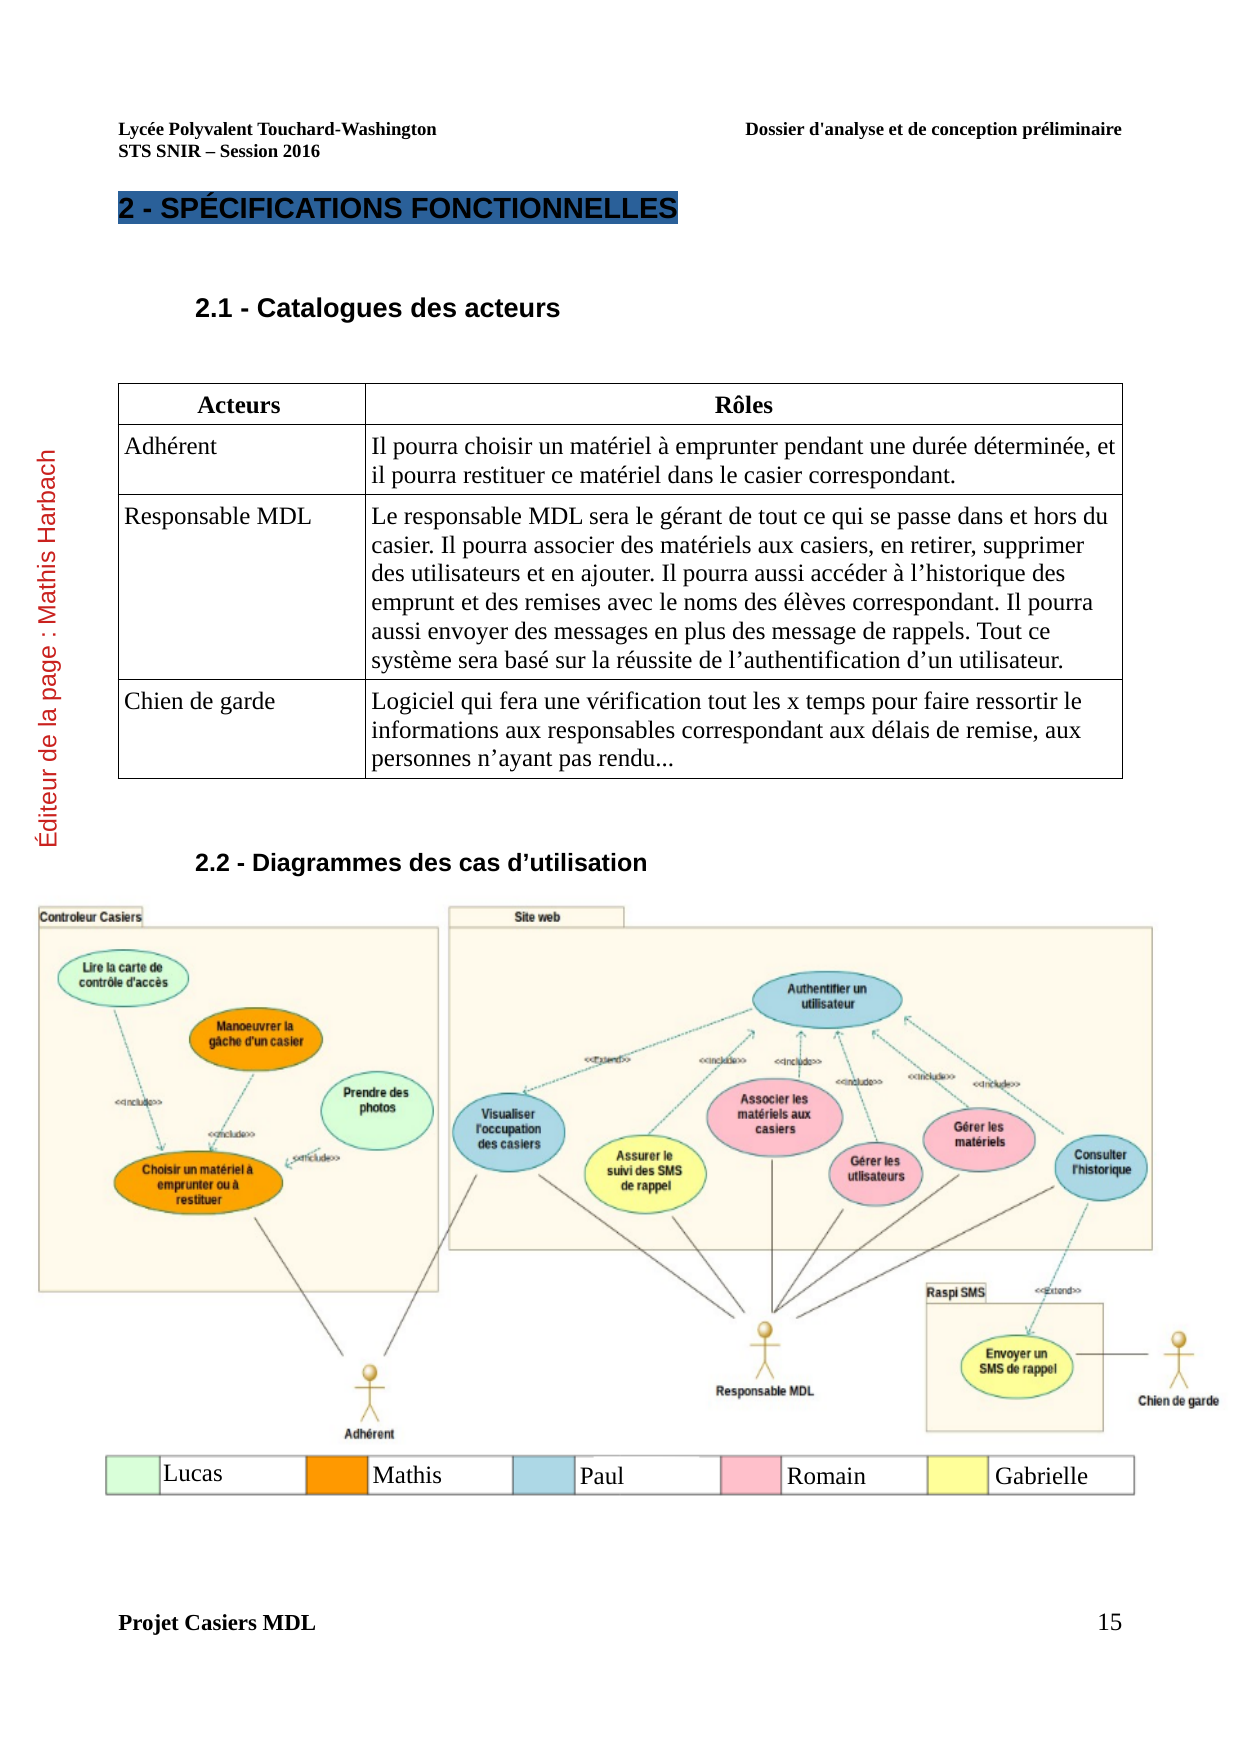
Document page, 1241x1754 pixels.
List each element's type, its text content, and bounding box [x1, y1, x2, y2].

subtitle 2.1 - Catalogues des acteurs [195, 292, 1122, 323]
subtitle 2 - SPÉCIFICATIONS FONCTIONNELLES [118, 191, 1122, 224]
subtitle 2.2 - Diagrammes des cas d’utilisation [195, 847, 1122, 876]
table_cell Adhérent [119, 425, 365, 494]
table_header Rôles [366, 384, 1122, 424]
table_cell Le responsable MDL sera le gérant de tout ce qui se passe dans et hors du casier. Il pourra associer des matériels aux casiers, en retirer, supprimer des utilisateurs et en ajouter. Il pourra aussi accéder à l’historique des emprunt et des remises avec le noms des élèves correspondant. Il pourra aussi envoyer des messages en plus des message de rappels. Tout ce système sera basé sur la réussite de l’authentification d’un utilisateur. [366, 495, 1122, 679]
table_header Acteurs [119, 384, 365, 424]
table_cell Il pourra choisir un matériel à emprunter pendant une durée déterminée, et il pourra restituer ce matériel dans le casier correspondant. [366, 425, 1122, 494]
table_cell Responsable MDL [119, 495, 365, 679]
table_cell Logiciel qui fera une vérification tout les x temps pour faire ressortir le informations aux responsables correspondant aux délais de remise, aux personnes n’ayant pas rendu... [366, 680, 1122, 778]
picture [32, 893, 1229, 1500]
table_cell Chien de garde [119, 680, 365, 778]
